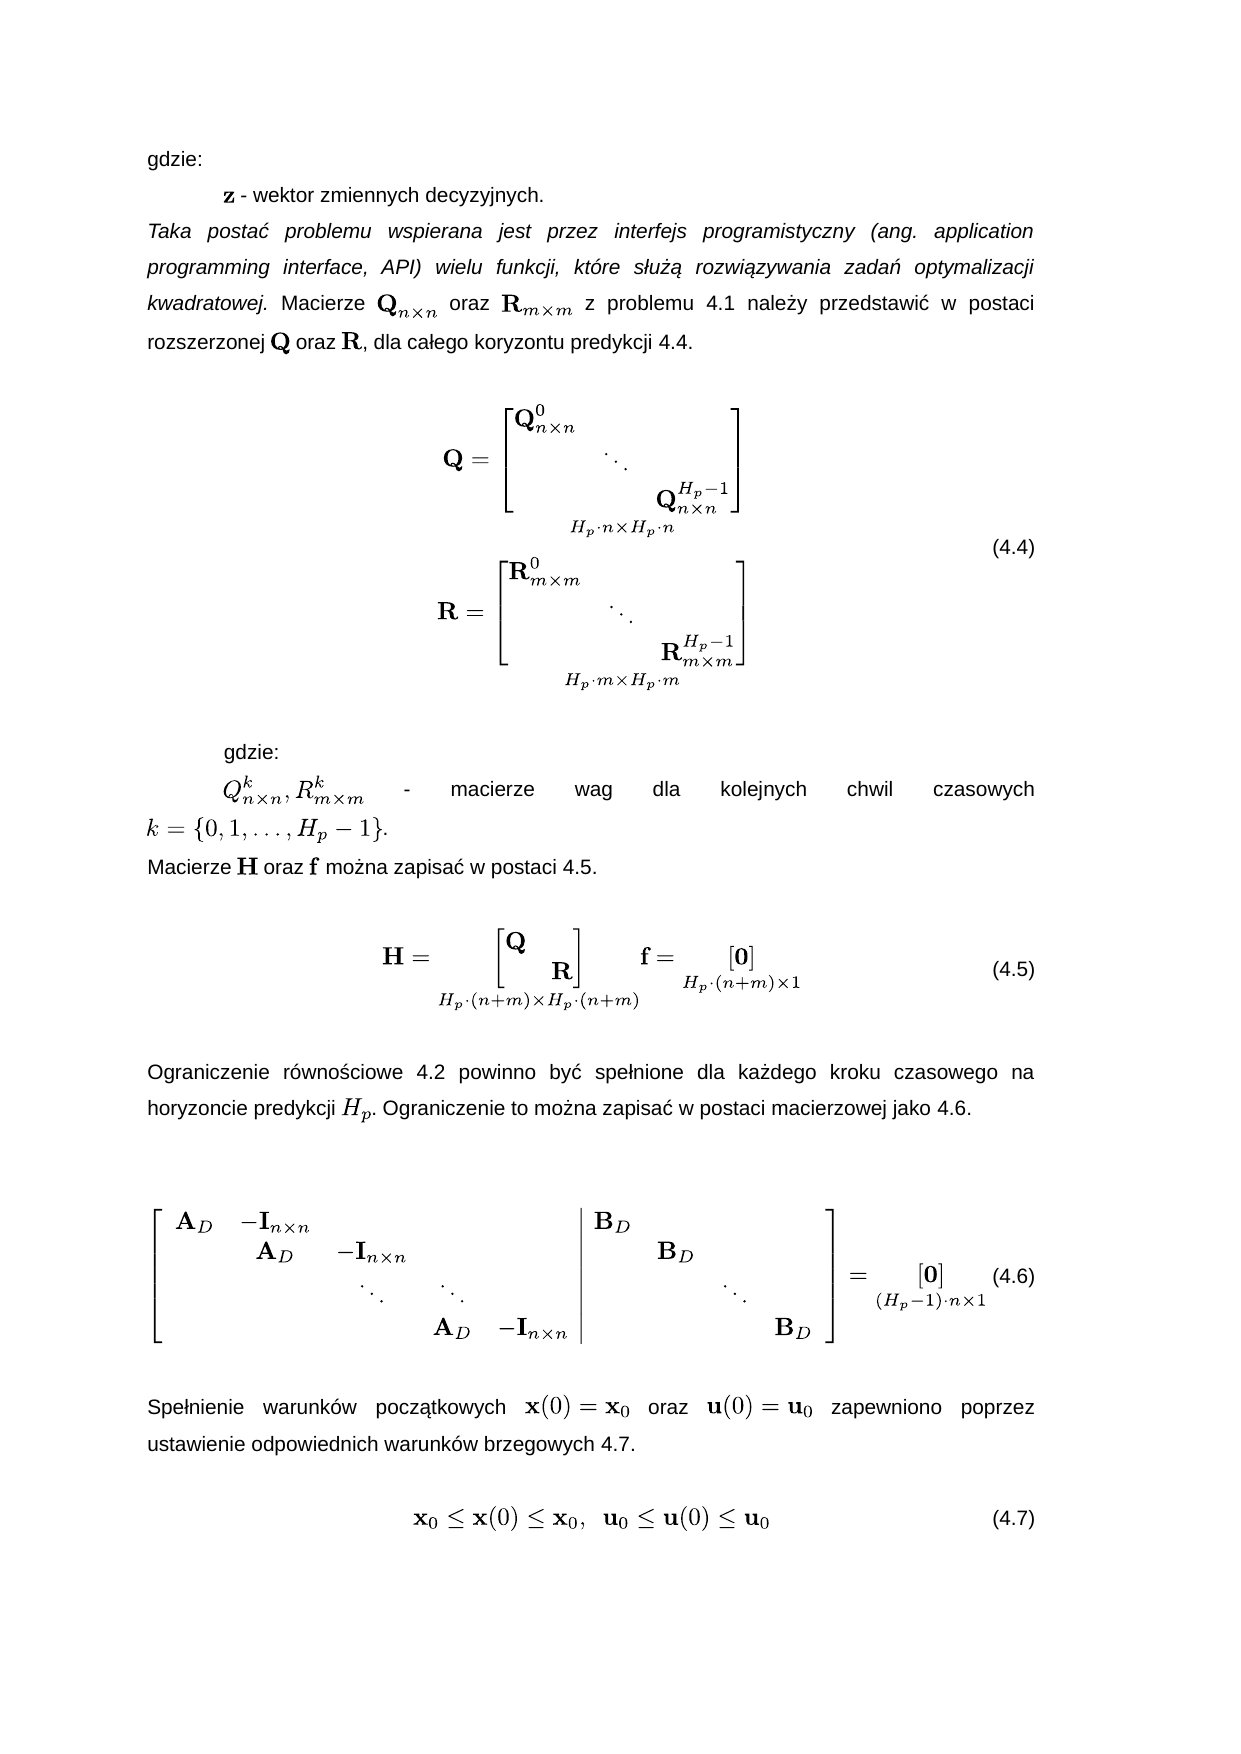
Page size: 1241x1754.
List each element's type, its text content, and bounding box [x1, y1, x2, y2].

text gdzie: [147, 147, 1035, 171]
text (4.7) [147, 1505, 1035, 1531]
text Ograniczenie równościowe 4.2 powinno być spełnione dla każdego kroku czasowego na horyzoncie predykcji . Ograniczenie to można zapisać w postaci macierzowej jako 4.6. [147, 1060, 1035, 1122]
text (4.4) [543, 404, 1035, 690]
text (4.5) [580, 928, 1035, 1010]
text (4.6) [147, 1172, 1035, 1344]
text [147, 404, 580, 690]
text - wektor zmiennych decyzyjnych. [147, 183, 1035, 207]
text Spełnienie warunków początkowych oraz zapewniono poprzez ustawienie odpowiednich warunków brzegowych 4.7. [147, 1393, 1035, 1456]
text - macierze wag dla kolejnych chwil czasowych . [147, 776, 1035, 843]
text Macierze oraz można zapisać w postaci 4.5. [147, 855, 1035, 879]
text Taka postać problemu wspierana jest przez interfejs programistyczny (ang. application programming interface, API) wielu funkcji, które służą rozwiązywania zadań optymalizacji kwadratowej. Macierze oraz z problemu 4.1 należy przedstawić w postaci rozszerzonej oraz , dla całego koryzontu predykcji 4.4. [147, 219, 1035, 354]
text [147, 928, 497, 1010]
text gdzie: [147, 739, 1035, 763]
